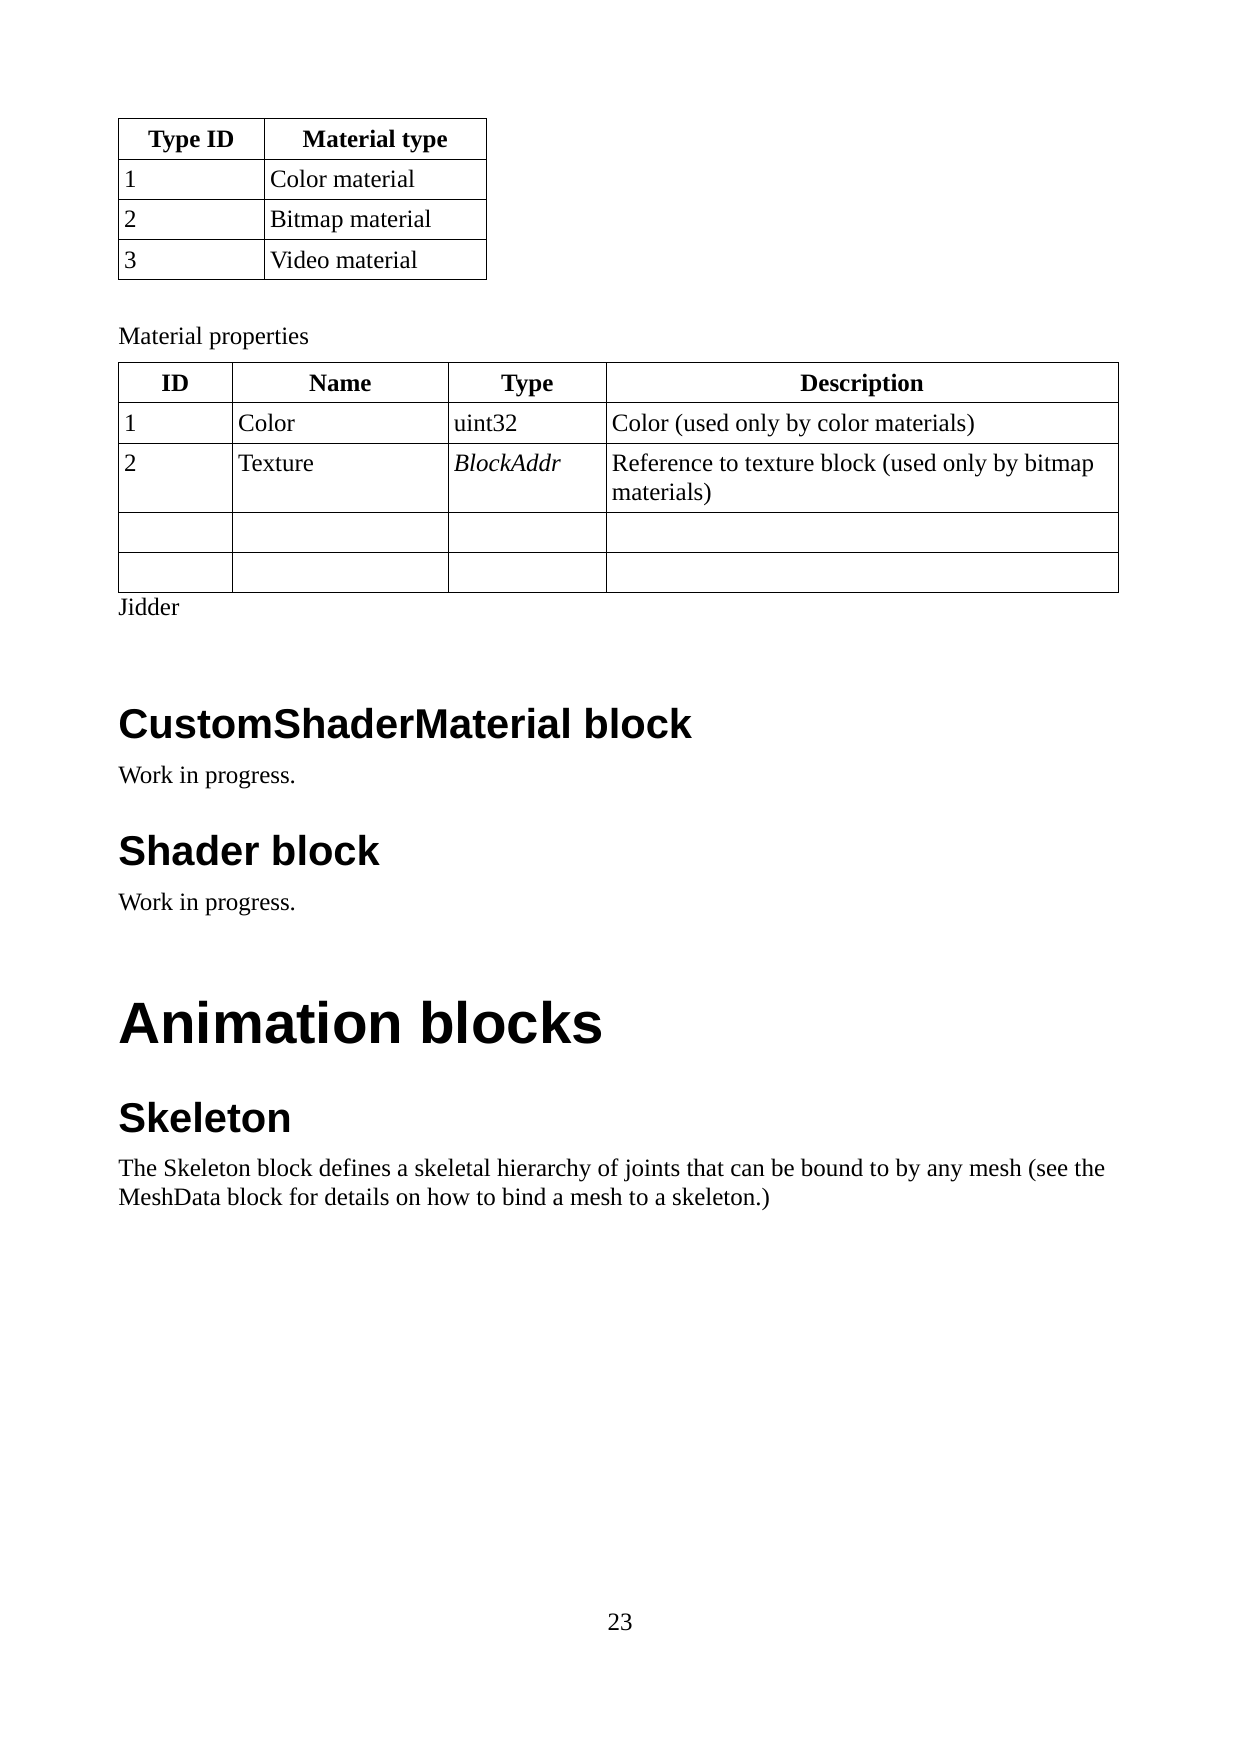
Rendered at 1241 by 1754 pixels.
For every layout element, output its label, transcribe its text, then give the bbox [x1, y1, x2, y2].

table_cell [449, 553, 606, 592]
table_cell BlockAddr [449, 444, 606, 512]
table_header Name [233, 363, 448, 402]
table_header Description [607, 363, 1118, 402]
table_cell 3 [119, 240, 264, 279]
table_cell Video material [265, 240, 486, 279]
subtitle Animation blocks [118, 988, 1122, 1056]
table_cell 1 [119, 160, 264, 199]
table_header Material type [265, 119, 486, 158]
table_cell Bitmap material [265, 200, 486, 239]
subtitle Skeleton [118, 1093, 1122, 1141]
table_cell Color material [265, 160, 486, 199]
text Jidder [118, 592, 1122, 621]
table_cell Reference to texture block (used only by bitmap materials) [607, 444, 1118, 512]
table_cell Texture [233, 444, 448, 512]
text The Skeleton block defines a skeletal hierarchy of joints that can be bound to by any mesh (see the MeshData block for details on how to bind a mesh to a skeleton.) [118, 1153, 1122, 1211]
table_cell Color [233, 403, 448, 443]
table_cell 2 [119, 200, 264, 239]
text Material properties [118, 321, 1122, 349]
table_cell [449, 513, 606, 552]
table_cell [607, 553, 1118, 592]
table_cell [233, 553, 448, 592]
table_cell Color (used only by color materials) [607, 403, 1118, 443]
table_cell 2 [119, 444, 232, 512]
subtitle CustomShaderMaterial block [118, 700, 1122, 748]
table_cell [233, 513, 448, 552]
table_cell uint32 [449, 403, 606, 443]
table_cell [119, 553, 232, 592]
table_cell 1 [119, 403, 232, 443]
text Work in progress. [118, 887, 1122, 916]
table_header Type [449, 363, 606, 402]
subtitle Shader block [118, 827, 1122, 874]
table_cell [607, 513, 1118, 552]
table_header ID [119, 363, 232, 402]
table_header Type ID [119, 119, 264, 158]
table_cell [119, 513, 232, 552]
text Work in progress. [118, 760, 1122, 789]
